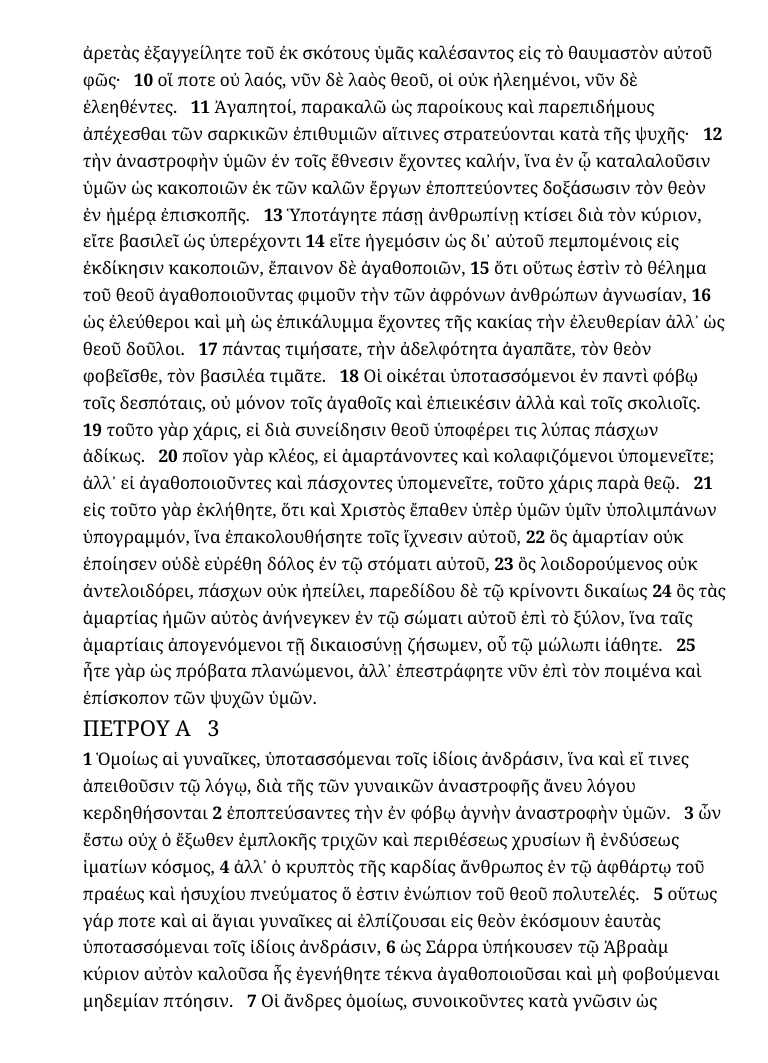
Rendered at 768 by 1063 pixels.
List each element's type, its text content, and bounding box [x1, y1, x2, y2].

text 1 Ὁμοίως αἱ γυναῖκες, ὑποτασσόμεναι τοῖς ἰδίοις ἀνδράσιν, ἵνα καὶ εἴ τινες ἀπειθοῦσιν τῷ λόγῳ, διὰ τῆς τῶν γυναικῶν ἀναστροφῆς ἄνευ λόγου κερδηθήσονται 2 ἐποπτεύσαντες τὴν ἐν φόβῳ ἁγνὴν ἀναστροφὴν ὑμῶν. 3 ὧν ἔστω οὐχ ὁ ἔξωθεν ἐμπλοκῆς τριχῶν καὶ περιθέσεως χρυσίων ἢ ἐνδύσεως ἱματίων κόσμος, 4 ἀλλ᾽ ὁ κρυπτὸς τῆς καρδίας ἄνθρωπος ἐν τῷ ἀφθάρτῳ τοῦ πραέως καὶ ἡσυχίου πνεύματος ὅ ἐστιν ἐνώπιον τοῦ θεοῦ πολυτελές. 5 οὕτως γάρ ποτε καὶ αἱ ἅγιαι γυναῖκες αἱ ἐλπίζουσαι εἰς θεὸν ἐκόσμουν ἑαυτὰς ὑποτασσόμεναι τοῖς ἰδίοις ἀνδράσιν, 6 ὡς Σάρρα ὑπήκουσεν τῷ Ἀβραὰμ κύριον αὐτὸν καλοῦσα ἧς ἐγενήθητε τέκνα ἀγαθοποιοῦσαι καὶ μὴ φοβούμεναι μηδεμίαν πτόησιν. 7 Οἱ ἄνδρες ὁμοίως, συνοικοῦντες κατὰ γνῶσιν ὡς [83, 747, 726, 1013]
text ΠΕΤΡΟΥ Α 3 [83, 713, 726, 743]
text ἀρετὰς ἐξαγγείλητε τοῦ ἐκ σκότους ὑμᾶς καλέσαντος εἰς τὸ θαυμαστὸν αὐτοῦ φῶς· 10 οἵ ποτε οὐ λαός, νῦν δὲ λαὸς θεοῦ, οἱ οὐκ ἠλεημένοι, νῦν δὲ ἐλεηθέντες. 11 Ἀγαπητοί, παρακαλῶ ὡς παροίκους καὶ παρεπιδήμους ἀπέχεσθαι τῶν σαρκικῶν ἐπιθυμιῶν αἵτινες στρατεύονται κατὰ τῆς ψυχῆς· 12 τὴν ἀναστροφὴν ὑμῶν ἐν τοῖς ἔθνεσιν ἔχοντες καλήν, ἵνα ἐν ᾧ καταλαλοῦσιν ὑμῶν ὡς κακοποιῶν ἐκ τῶν καλῶν ἔργων ἐποπτεύοντες δοξάσωσιν τὸν θεὸν ἐν ἡμέρᾳ ἐπισκοπῆς. 13 Ὑποτάγητε πάσῃ ἀνθρωπίνῃ κτίσει διὰ τὸν κύριον, εἴτε βασιλεῖ ὡς ὑπερέχοντι 14 εἴτε ἡγεμόσιν ὡς δι᾽ αὐτοῦ πεμπομένοις εἰς ἐκδίκησιν κακοποιῶν, ἔπαινον δὲ ἀγαθοποιῶν, 15 ὅτι οὕτως ἐστὶν τὸ θέλημα τοῦ θεοῦ ἀγαθοποιοῦντας φιμοῦν τὴν τῶν ἀφρόνων ἀνθρώπων ἀγνωσίαν, 16 ὡς ἐλεύθεροι καὶ μὴ ὡς ἐπικάλυμμα ἔχοντες τῆς κακίας τὴν ἐλευθερίαν ἀλλ᾽ ὡς θεοῦ δοῦλοι. 17 πάντας τιμήσατε, τὴν ἀδελφότητα ἀγαπᾶτε, τὸν θεὸν φοβεῖσθε, τὸν βασιλέα τιμᾶτε. 18 Οἱ οἰκέται ὑποτασσόμενοι ἐν παντὶ φόβῳ τοῖς δεσπόταις, οὐ μόνον τοῖς ἀγαθοῖς καὶ ἐπιεικέσιν ἀλλὰ καὶ τοῖς σκολιοῖς. 19 τοῦτο γὰρ χάρις, εἰ διὰ συνείδησιν θεοῦ ὑποφέρει τις λύπας πάσχων ἀδίκως. 20 ποῖον γὰρ κλέος, εἰ ἁμαρτάνοντες καὶ κολαφιζόμενοι ὑπομενεῖτε; ἀλλ᾽ εἰ ἀγαθοποιοῦντες καὶ πάσχοντες ὑπομενεῖτε, τοῦτο χάρις παρὰ θεῷ. 21 εἰς τοῦτο γὰρ ἐκλήθητε, ὅτι καὶ Χριστὸς ἔπαθεν ὑπὲρ ὑμῶν ὑμῖν ὑπολιμπάνων ὑπογραμμόν, ἵνα ἐπακολουθήσητε τοῖς ἴχνεσιν αὐτοῦ, 22 ὃς ἁμαρτίαν οὐκ ἐποίησεν οὐδὲ εὑρέθη δόλος ἐν τῷ στόματι αὐτοῦ, 23 ὃς λοιδορούμενος οὐκ ἀντελοιδόρει, πάσχων οὐκ ἠπείλει, παρεδίδου δὲ τῷ κρίνοντι δικαίως 24 ὃς τὰς ἁμαρτίας ἡμῶν αὐτὸς ἀνήνεγκεν ἐν τῷ σώματι αὐτοῦ ἐπὶ τὸ ξύλον, ἵνα ταῖς ἁμαρτίαις ἀπογενόμενοι τῇ δικαιοσύνῃ ζήσωμεν, οὗ τῷ μώλωπι ἰάθητε. 25 ἦτε γὰρ ὡς πρόβατα πλανώμενοι, ἀλλ᾽ ἐπεστράφητε νῦν ἐπὶ τὸν ποιμένα καὶ ἐπίσκοπον τῶν ψυχῶν ὑμῶν. [83, 41, 726, 710]
